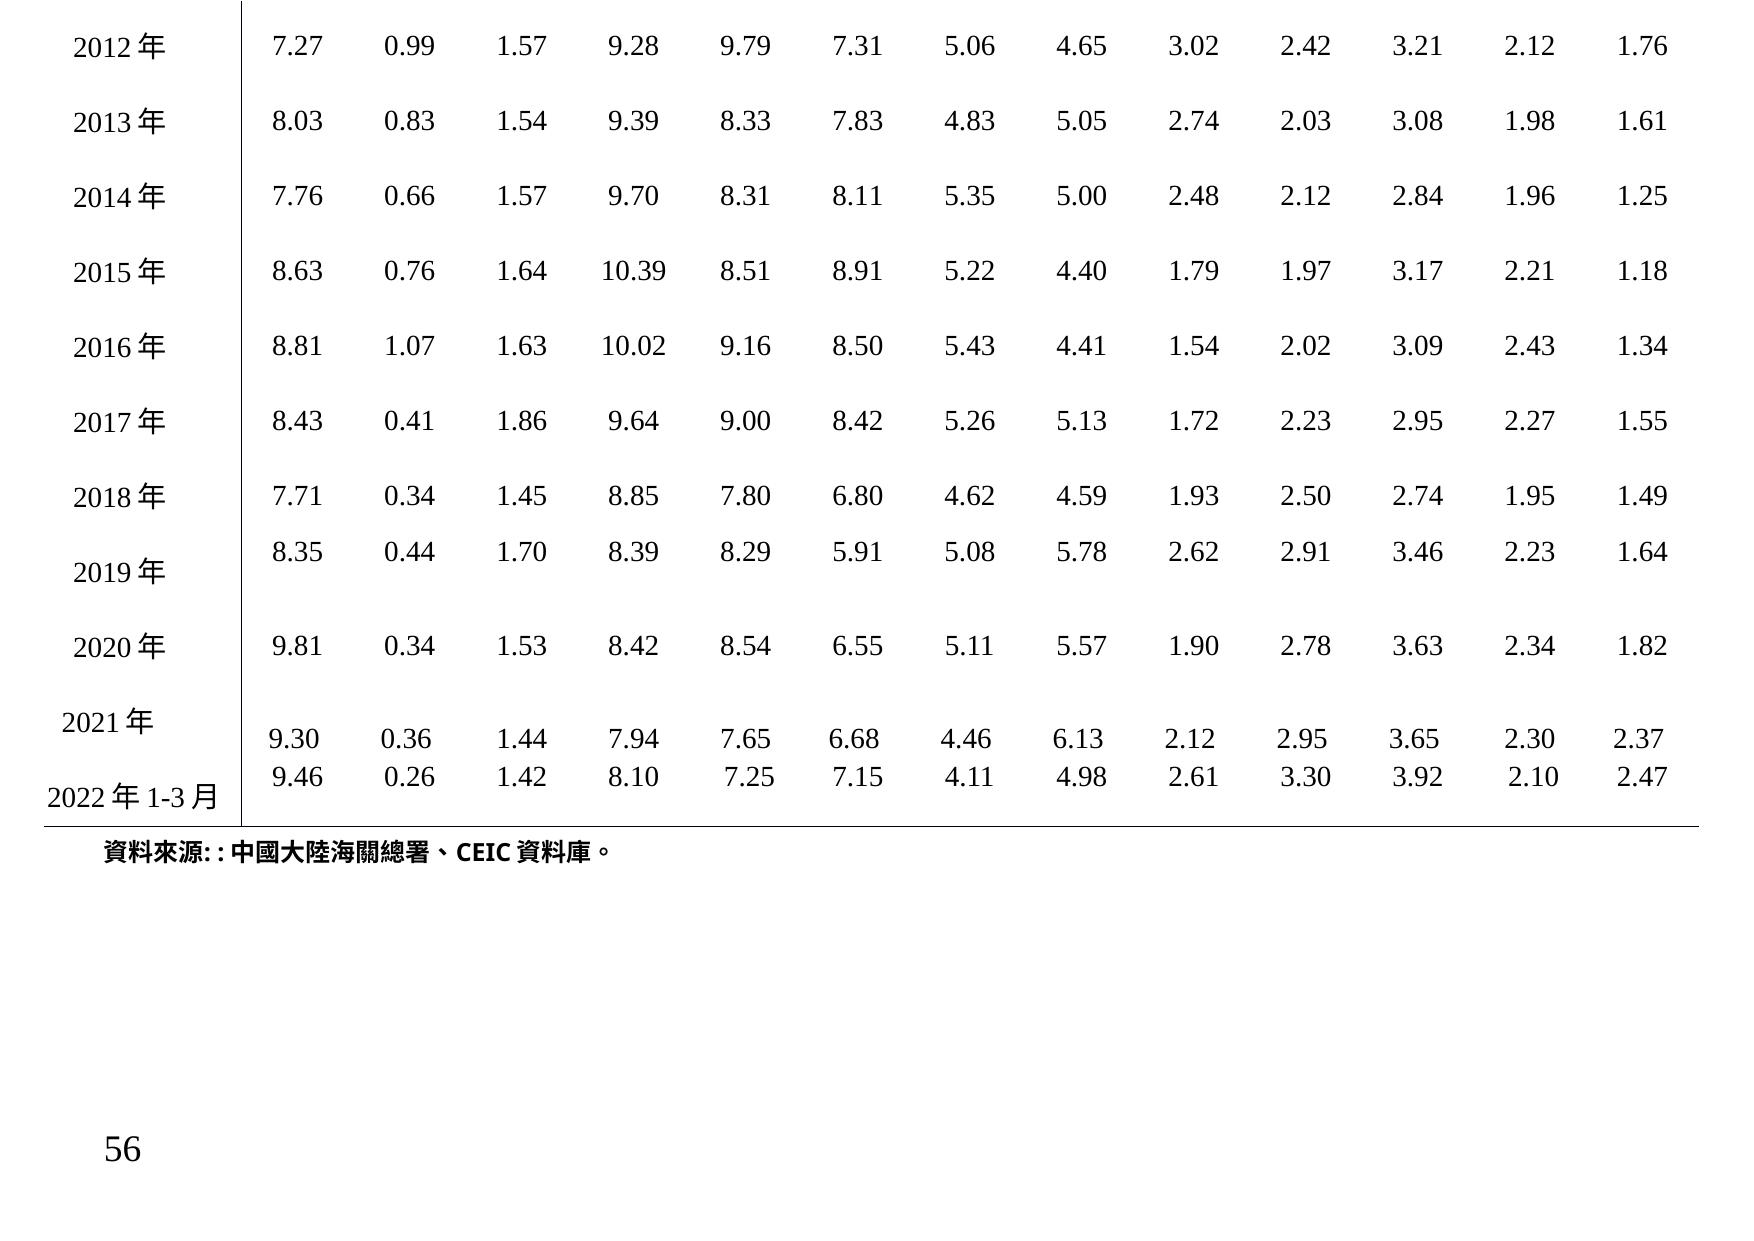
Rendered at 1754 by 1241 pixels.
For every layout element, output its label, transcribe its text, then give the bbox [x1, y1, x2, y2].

table_cell 9.28 [578, 1, 689, 76]
table_cell 2020年 [44, 601, 241, 676]
table_cell 9.70 [578, 151, 689, 226]
table_cell 4.65 [1026, 1, 1137, 76]
table_cell 3.08 [1362, 76, 1474, 151]
table_cell 5.78 [1026, 526, 1137, 601]
table_cell 2.84 [1362, 151, 1474, 226]
table_cell 1.25 [1586, 151, 1698, 226]
table_cell 2.12 [1250, 151, 1362, 226]
table_cell 8.42 [578, 601, 689, 676]
table_cell 2.30 2.10 [1474, 676, 1586, 826]
table_cell 3.17 [1362, 226, 1474, 301]
table_cell 8.42 [801, 376, 913, 451]
table_cell 1.07 [354, 301, 465, 376]
table_cell 5.13 [1026, 376, 1137, 451]
table_cell 0.34 [354, 451, 465, 526]
table_cell 2.74 [1138, 76, 1249, 151]
table_cell 3.63 [1362, 601, 1474, 676]
table_cell 8.63 [242, 226, 353, 301]
table_cell 2.43 [1474, 301, 1586, 376]
table_cell 4.62 [914, 451, 1026, 526]
table_cell 5.22 [914, 226, 1026, 301]
table_cell 6.55 [801, 601, 913, 676]
table_cell 2.42 [1250, 1, 1362, 76]
table_cell 8.03 [242, 76, 353, 151]
table_cell 6.13 4.98 [1026, 676, 1137, 826]
table_cell 2.23 [1250, 376, 1362, 451]
table_cell 7.76 [242, 151, 353, 226]
table_cell 2018年 [44, 451, 241, 526]
table_cell 2.37 2.47 [1586, 676, 1698, 826]
table_cell 0.36 0.26 [354, 676, 465, 826]
table_cell 0.34 [354, 601, 465, 676]
table_cell 1.61 [1586, 76, 1698, 151]
table_cell 2017年 [44, 376, 241, 451]
table_cell 7.83 [801, 76, 913, 151]
table_cell 7.94 8.10 [578, 676, 689, 826]
table_cell 2.23 [1474, 526, 1586, 601]
table_cell 1.72 [1138, 376, 1249, 451]
table_cell 1.70 [465, 526, 577, 601]
table_cell 8.85 [578, 451, 689, 526]
table_cell 1.55 [1586, 376, 1698, 451]
table_cell 0.76 [354, 226, 465, 301]
table_cell 1.53 [465, 601, 577, 676]
table_cell 7.27 [242, 1, 353, 76]
table_cell 4.46 4.11 [914, 676, 1026, 826]
table_cell 2014年 [44, 151, 241, 226]
table_cell 2.62 [1138, 526, 1249, 601]
table_cell 1.79 [1138, 226, 1249, 301]
table_cell 2015年 [44, 226, 241, 301]
table_cell 1.54 [465, 76, 577, 151]
table_cell 5.26 [914, 376, 1026, 451]
table_cell 7.80 [690, 451, 801, 526]
table_cell 5.00 [1026, 151, 1137, 226]
table_cell 3.02 [1138, 1, 1249, 76]
table_cell 8.31 [690, 151, 801, 226]
table_cell 2016年 [44, 301, 241, 376]
table_cell 1.45 [465, 451, 577, 526]
table_cell 1.76 [1586, 1, 1698, 76]
table_cell 8.33 [690, 76, 801, 151]
table_cell 3.65 3.92 [1362, 676, 1474, 826]
table_cell 2.12 2.61 [1138, 676, 1249, 826]
table_cell 0.66 [354, 151, 465, 226]
table_cell 9.39 [578, 76, 689, 151]
table_cell 8.51 [690, 226, 801, 301]
table_cell 4.83 [914, 76, 1026, 151]
table_cell 10.02 [578, 301, 689, 376]
table_cell 3.09 [1362, 301, 1474, 376]
table_cell 9.30 9.46 [242, 676, 353, 826]
table_cell 8.35 [242, 526, 353, 601]
table_cell 4.40 [1026, 226, 1137, 301]
table_cell 0.41 [354, 376, 465, 451]
table_cell 1.57 [465, 1, 577, 76]
table_cell 1.82 [1586, 601, 1698, 676]
table_cell 1.98 [1474, 76, 1586, 151]
table_cell 8.50 [801, 301, 913, 376]
table_cell 8.11 [801, 151, 913, 226]
table_cell 5.91 [801, 526, 913, 601]
table_cell 1.18 [1586, 226, 1698, 301]
table_cell 1.64 [465, 226, 577, 301]
table_cell 5.05 [1026, 76, 1137, 151]
table_cell 0.83 [354, 76, 465, 151]
table_cell 2.95 3.30 [1250, 676, 1362, 826]
table_cell 8.91 [801, 226, 913, 301]
table_cell 7.71 [242, 451, 353, 526]
table_cell 8.81 [242, 301, 353, 376]
table_cell 9.16 [690, 301, 801, 376]
table_cell 2.78 [1250, 601, 1362, 676]
table_cell 2.74 [1362, 451, 1474, 526]
table_cell 4.41 [1026, 301, 1137, 376]
table_cell 2.02 [1250, 301, 1362, 376]
table_cell 9.79 [690, 1, 801, 76]
table_cell 2.21 [1474, 226, 1586, 301]
table_cell 0.44 [354, 526, 465, 601]
table_cell 1.34 [1586, 301, 1698, 376]
table_cell 9.81 [242, 601, 353, 676]
table_cell 7.31 [801, 1, 913, 76]
table_cell 8.43 [242, 376, 353, 451]
table_cell 1.96 [1474, 151, 1586, 226]
table_cell 5.35 [914, 151, 1026, 226]
table_cell 1.93 [1138, 451, 1249, 526]
table_cell 1.44 1.42 [465, 676, 577, 826]
table_cell 5.06 [914, 1, 1026, 76]
table_cell 5.57 [1026, 601, 1137, 676]
table_cell 1.64 [1586, 526, 1698, 601]
table_cell 5.08 [914, 526, 1026, 601]
table_cell 1.54 [1138, 301, 1249, 376]
table_cell 1.95 [1474, 451, 1586, 526]
table_cell 2012年 [44, 1, 241, 76]
table_cell 3.21 [1362, 1, 1474, 76]
table_cell 0.99 [354, 1, 465, 76]
table_cell 5.43 [914, 301, 1026, 376]
table_cell 5.11 [914, 601, 1026, 676]
table_cell 7.65 7.25 [690, 676, 801, 826]
table_cell 1.63 [465, 301, 577, 376]
table_cell 1.90 [1138, 601, 1249, 676]
table_cell 2.48 [1138, 151, 1249, 226]
table_cell 2.95 [1362, 376, 1474, 451]
table_cell 1.57 [465, 151, 577, 226]
table_cell 8.54 [690, 601, 801, 676]
table_cell 2.12 [1474, 1, 1586, 76]
table_cell 8.39 [578, 526, 689, 601]
table_cell 6.68 7.15 [801, 676, 913, 826]
table_cell 2.91 [1250, 526, 1362, 601]
table_cell 9.00 [690, 376, 801, 451]
table_cell 2019年 [44, 526, 241, 601]
table_cell 6.80 [801, 451, 913, 526]
table_cell 2013年 [44, 76, 241, 151]
table_cell 2021年 2022年1-3月 [44, 676, 241, 826]
table_cell 2.50 [1250, 451, 1362, 526]
table_cell 10.39 [578, 226, 689, 301]
table_cell 2.03 [1250, 76, 1362, 151]
table_cell 2.34 [1474, 601, 1586, 676]
table_cell 2.27 [1474, 376, 1586, 451]
table_cell 8.29 [690, 526, 801, 601]
table_cell 1.86 [465, 376, 577, 451]
table_cell 9.64 [578, 376, 689, 451]
subtitle 資料來源: : 中國大陸海關總署、CEIC資料庫。 [103, 827, 1639, 864]
table_cell 3.46 [1362, 526, 1474, 601]
table_cell 1.97 [1250, 226, 1362, 301]
table_cell 1.49 [1586, 451, 1698, 526]
table_cell 4.59 [1026, 451, 1137, 526]
